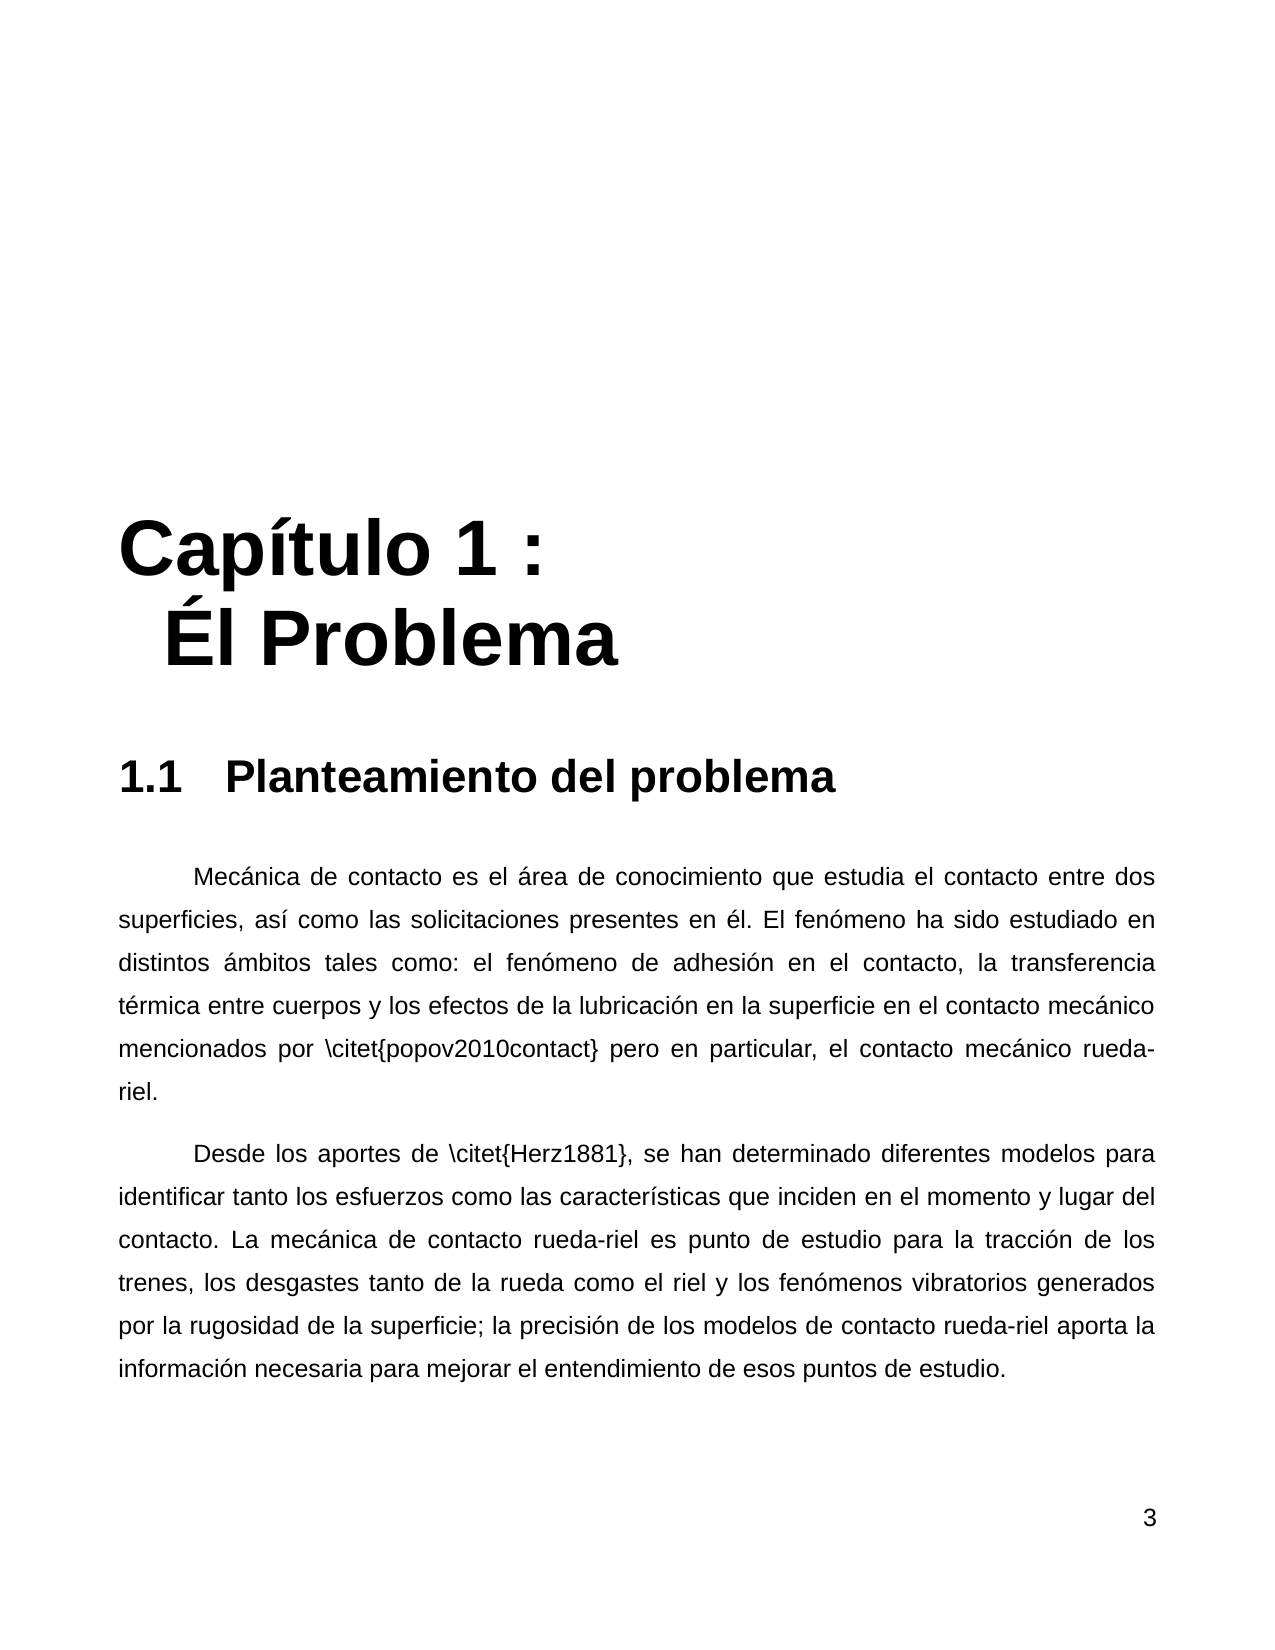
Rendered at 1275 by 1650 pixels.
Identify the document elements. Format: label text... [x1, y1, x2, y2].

subtitle Él Problema [118, 501, 1157, 682]
text Desde los aportes de \citet{Herz1881}, se han determinado diferentes modelos para identificar tanto los esfuerzos como las características que inciden en el momento y lugar del contacto. La mecánica de contacto rueda-riel es punto de estudio para la tracción de los trenes, los desgastes tanto de la rueda como el riel y los fenómenos vibratorios generados por la rugosidad de la superficie; la precisión de los modelos de contacto rueda-riel aporta la información necesaria para mejorar el entendimiento de esos puntos de estudio. [118, 1139, 1157, 1383]
text Mecánica de contacto es el área de conocimiento que estudia el contacto entre dos superficies, así como las solicitaciones presentes en él. El fenómeno ha sido estudiado en distintos ámbitos tales como: el fenómeno de adhesión en el contacto, la transferencia térmica entre cuerpos y los efectos de la lubricación en la superficie en el contacto mecánico mencionados por \citet{popov2010contact} pero en particular, el contacto mecánico rueda-riel. [118, 862, 1157, 1106]
subtitle Planteamiento del problema [106, 749, 1157, 802]
